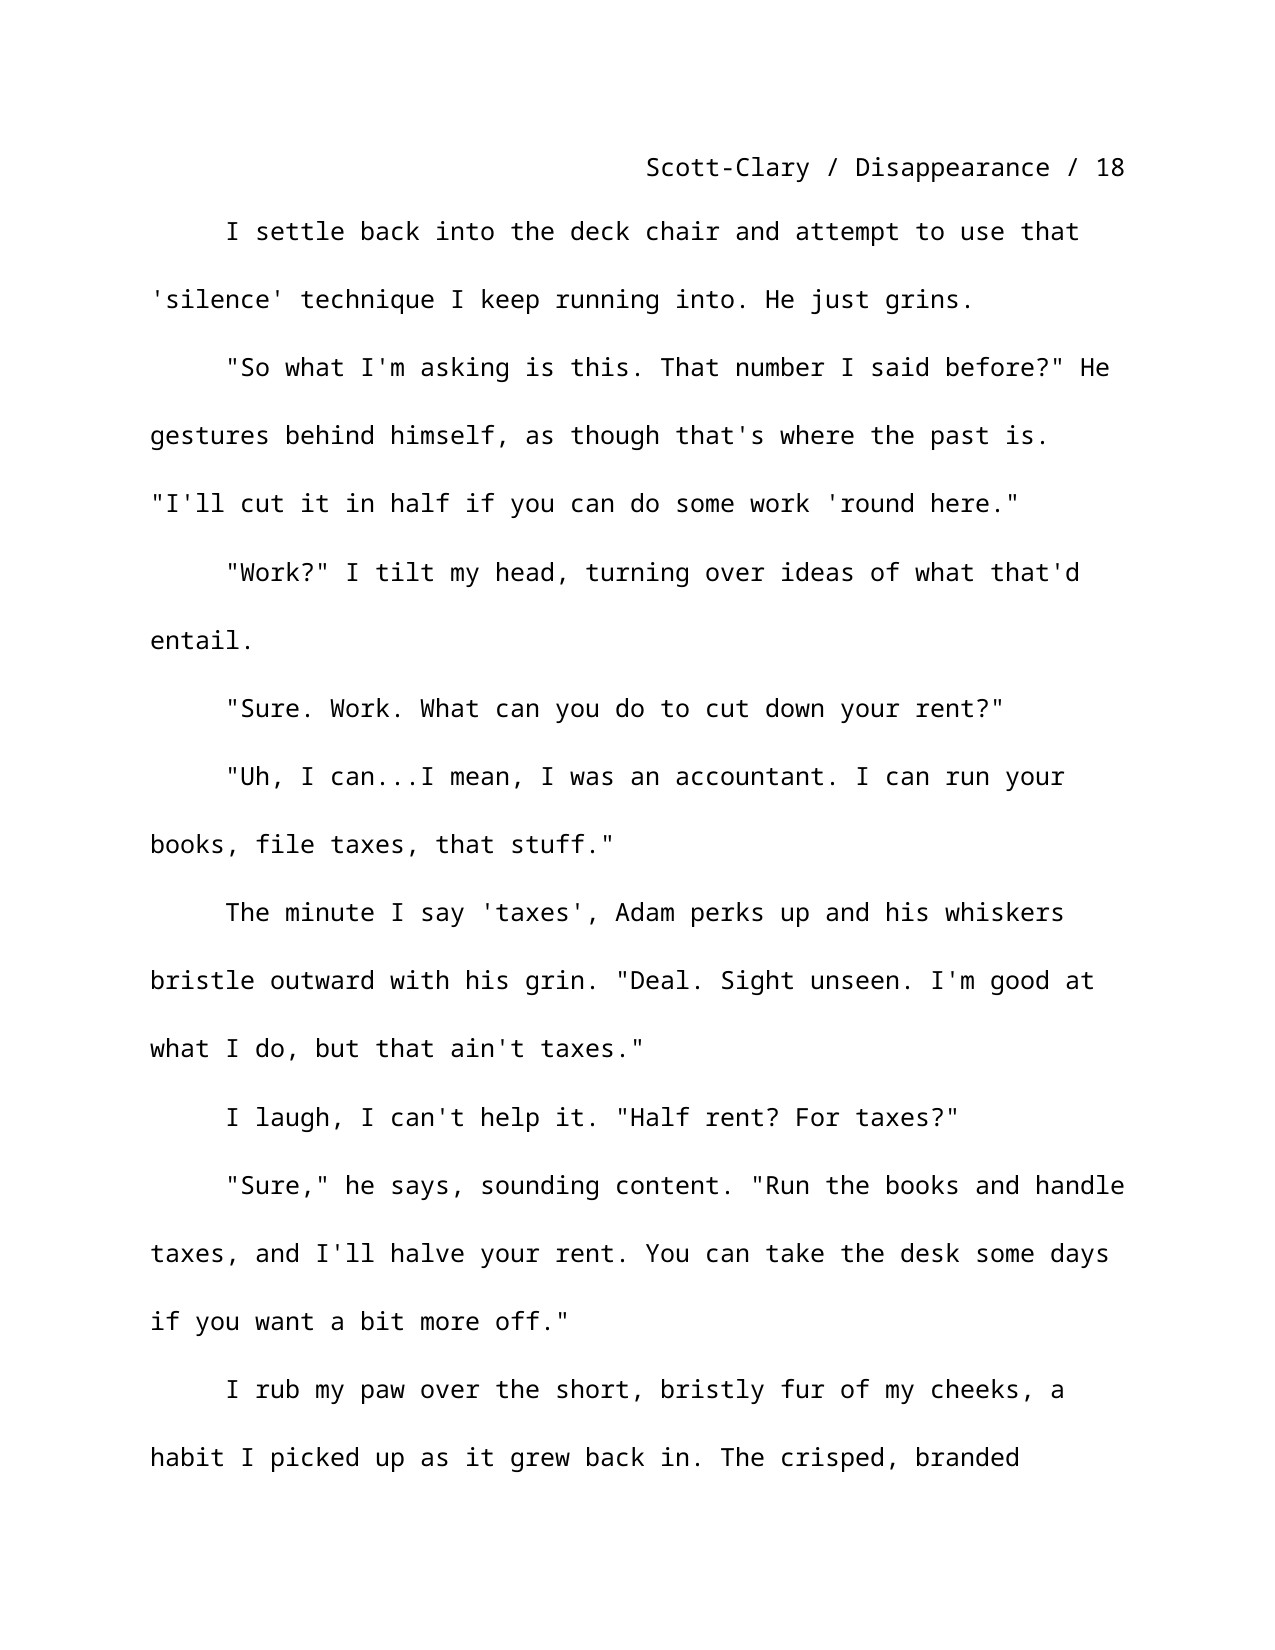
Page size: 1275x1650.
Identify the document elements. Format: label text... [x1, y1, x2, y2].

text "Sure," he says, sounding content. "Run the books and handle taxes, and I'll halve your rent. You can take the desk some days if you want a bit more off." [150, 1167, 1125, 1338]
text "So what I'm asking is this. That number I said before?" He gestures behind himself, as though that's where the past is. "I'll cut it in half if you can do some work 'round here." [150, 350, 1125, 520]
text I settle back into the deck chair and attempt to use that 'silence' technique I keep running into. He just grins. [150, 213, 1125, 316]
text The minute I say 'taxes', Adam perks up and his whiskers bristle outward with his grin. "Deal. Sight unseen. I'm good at what I do, but that ain't taxes." [150, 895, 1125, 1065]
text I rub my paw over the short, bristly fur of my cheeks, a habit I picked up as it grew back in. The crisped, branded [150, 1372, 1125, 1474]
text "Sure. Work. What can you do to cut down your rent?" [150, 690, 1125, 724]
text "Work?" I tilt my head, turning over ideas of what that'd entail. [150, 554, 1125, 656]
text "Uh, I can...I mean, I was an accountant. I can run your books, file taxes, that stuff." [150, 758, 1125, 861]
text I laugh, I can't help it. "Half rent? For taxes?" [150, 1099, 1125, 1133]
